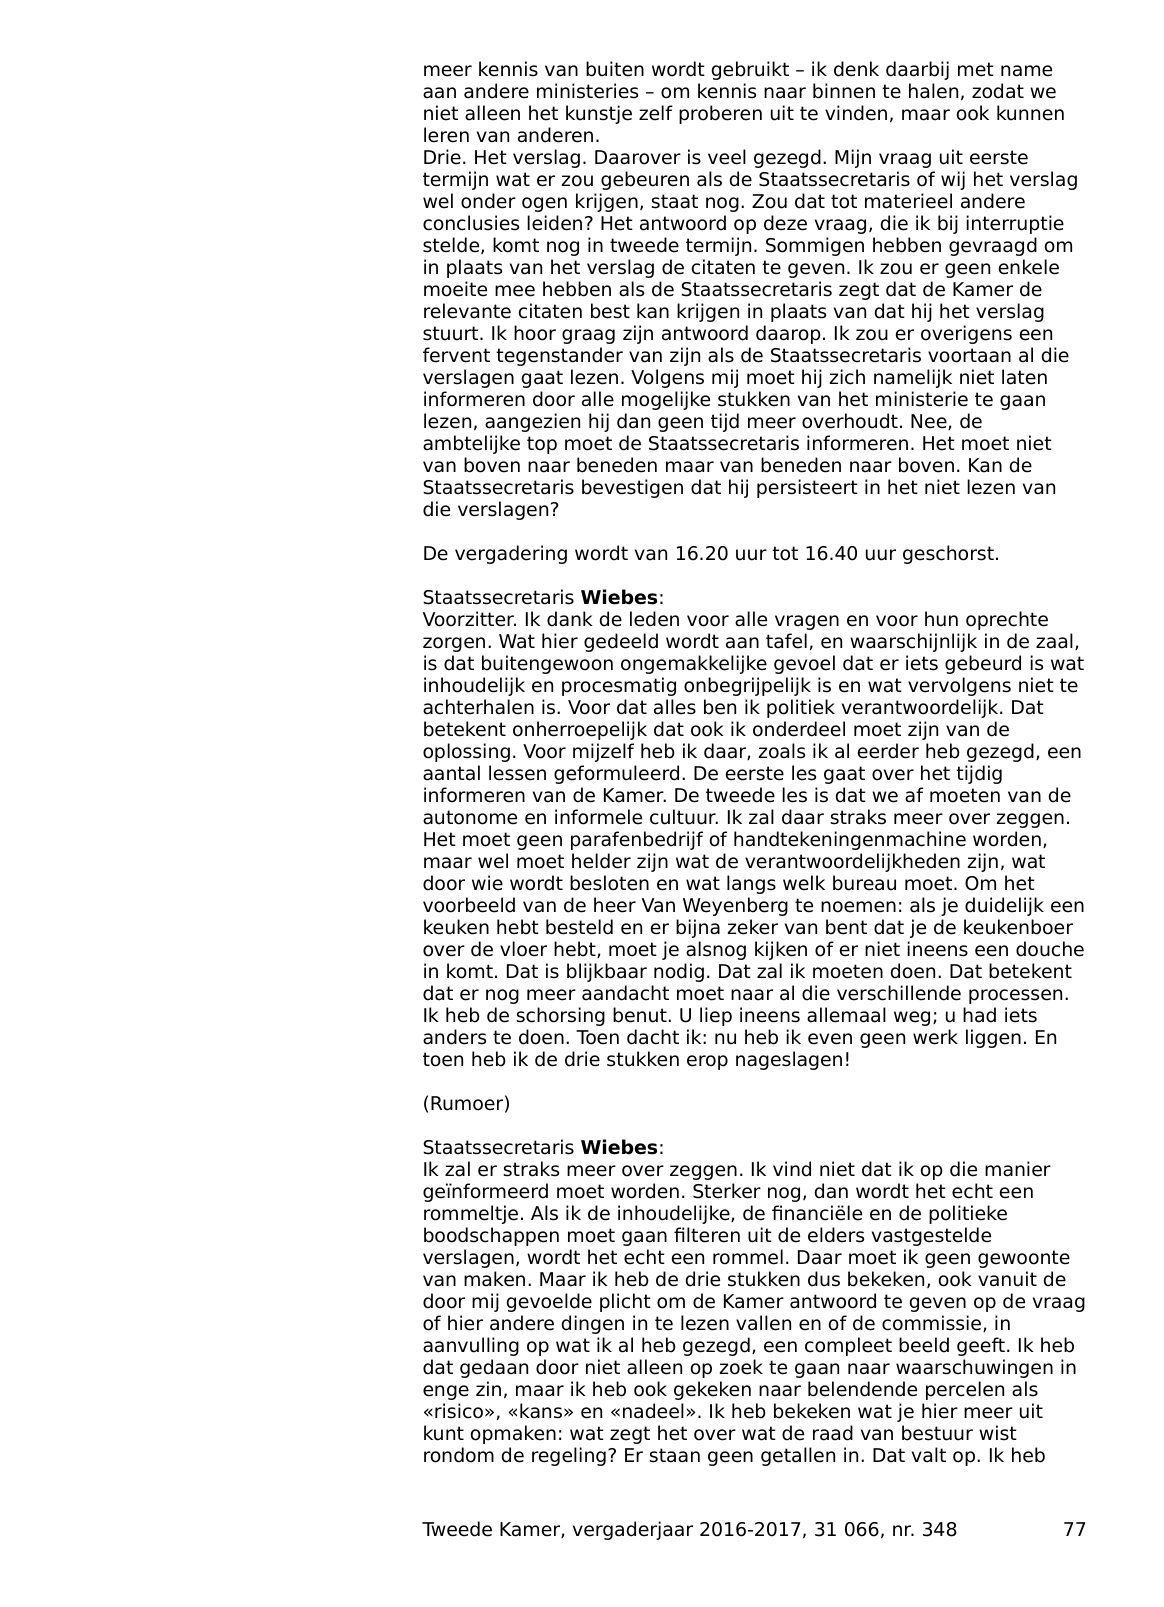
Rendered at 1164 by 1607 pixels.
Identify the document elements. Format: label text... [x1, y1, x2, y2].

text Ik heb de schorsing benut. U liep ineens allemaal weg; u had iets anders te doen. Toen dacht ik: nu heb ik even geen werk liggen. En toen heb ik de drie stukken erop nageslagen! [422, 1004, 1087, 1071]
text Staatssecretaris Wiebes: [422, 1137, 1087, 1159]
text meer kennis van buiten wordt gebruikt – ik denk daarbij met name aan andere ministeries – om kennis naar binnen te halen, zodat we niet alleen het kunstje zelf proberen uit te vinden, maar ook kunnen leren van anderen. [422, 59, 1087, 147]
text De vergadering wordt van 16.20 uur tot 16.40 uur geschorst. [422, 543, 1087, 565]
text (Rumoer) [422, 1093, 1087, 1115]
text Ik zal er straks meer over zeggen. Ik vind niet dat ik op die manier geïnformeerd moet worden. Sterker nog, dan wordt het echt een rommeltje. Als ik de inhoudelijke, de financiële en de politieke boodschappen moet gaan filteren uit de elders vastgestelde verslagen, wordt het echt een rommel. Daar moet ik geen gewoonte van maken. Maar ik heb de drie stukken dus bekeken, ook vanuit de door mij gevoelde plicht om de Kamer antwoord te geven op de vraag of hier andere dingen in te lezen vallen en of de commissie, in aanvulling op wat ik al heb gezegd, een compleet beeld geeft. Ik heb dat gedaan door niet alleen op zoek te gaan naar waarschuwingen in enge zin, maar ik heb ook gekeken naar belendende percelen als «risico», «kans» en «nadeel». Ik heb bekeken wat je hier meer uit kunt opmaken: wat zegt het over wat de raad van bestuur wist rondom de regeling? Er staan geen getallen in. Dat valt op. Ik heb [422, 1159, 1087, 1467]
text Staatssecretaris Wiebes: [422, 587, 1087, 609]
text Voorzitter. Ik dank de leden voor alle vragen en voor hun oprechte zorgen. Wat hier gedeeld wordt aan tafel, en waarschijnlijk in de zaal, is dat buitengewoon ongemakkelijke gevoel dat er iets gebeurd is wat inhoudelijk en procesmatig onbegrijpelijk is en wat vervolgens niet te achterhalen is. Voor dat alles ben ik politiek verantwoordelijk. Dat betekent onherroepelijk dat ook ik onderdeel moet zijn van de oplossing. Voor mijzelf heb ik daar, zoals ik al eerder heb gezegd, een aantal lessen geformuleerd. De eerste les gaat over het tijdig informeren van de Kamer. De tweede les is dat we af moeten van de autonome en informele cultuur. Ik zal daar straks meer over zeggen. Het moet geen parafenbedrijf of handtekeningenmachine worden, maar wel moet helder zijn wat de verantwoordelijkheden zijn, wat door wie wordt besloten en wat langs welk bureau moet. Om het voorbeeld van de heer Van Weyenberg te noemen: als je duidelijk een keuken hebt besteld en er bijna zeker van bent dat je de keukenboer over de vloer hebt, moet je alsnog kijken of er niet ineens een douche in komt. Dat is blijkbaar nodig. Dat zal ik moeten doen. Dat betekent dat er nog meer aandacht moet naar al die verschillende processen. [422, 609, 1087, 1004]
text Drie. Het verslag. Daarover is veel gezegd. Mijn vraag uit eerste termijn wat er zou gebeuren als de Staatssecretaris of wij het verslag wel onder ogen krijgen, staat nog. Zou dat tot materieel andere conclusies leiden? Het antwoord op deze vraag, die ik bij interruptie stelde, komt nog in tweede termijn. Sommigen hebben gevraagd om in plaats van het verslag de citaten te geven. Ik zou er geen enkele moeite mee hebben als de Staatssecretaris zegt dat de Kamer de relevante citaten best kan krijgen in plaats van dat hij het verslag stuurt. Ik hoor graag zijn antwoord daarop. Ik zou er overigens een fervent tegenstander van zijn als de Staatssecretaris voortaan al die verslagen gaat lezen. Volgens mij moet hij zich namelijk niet laten informeren door alle mogelijke stukken van het ministerie te gaan lezen, aangezien hij dan geen tijd meer overhoudt. Nee, de ambtelijke top moet de Staatssecretaris informeren. Het moet niet van boven naar beneden maar van beneden naar boven. Kan de Staatssecretaris bevestigen dat hij persisteert in het niet lezen van die verslagen? [422, 147, 1087, 521]
